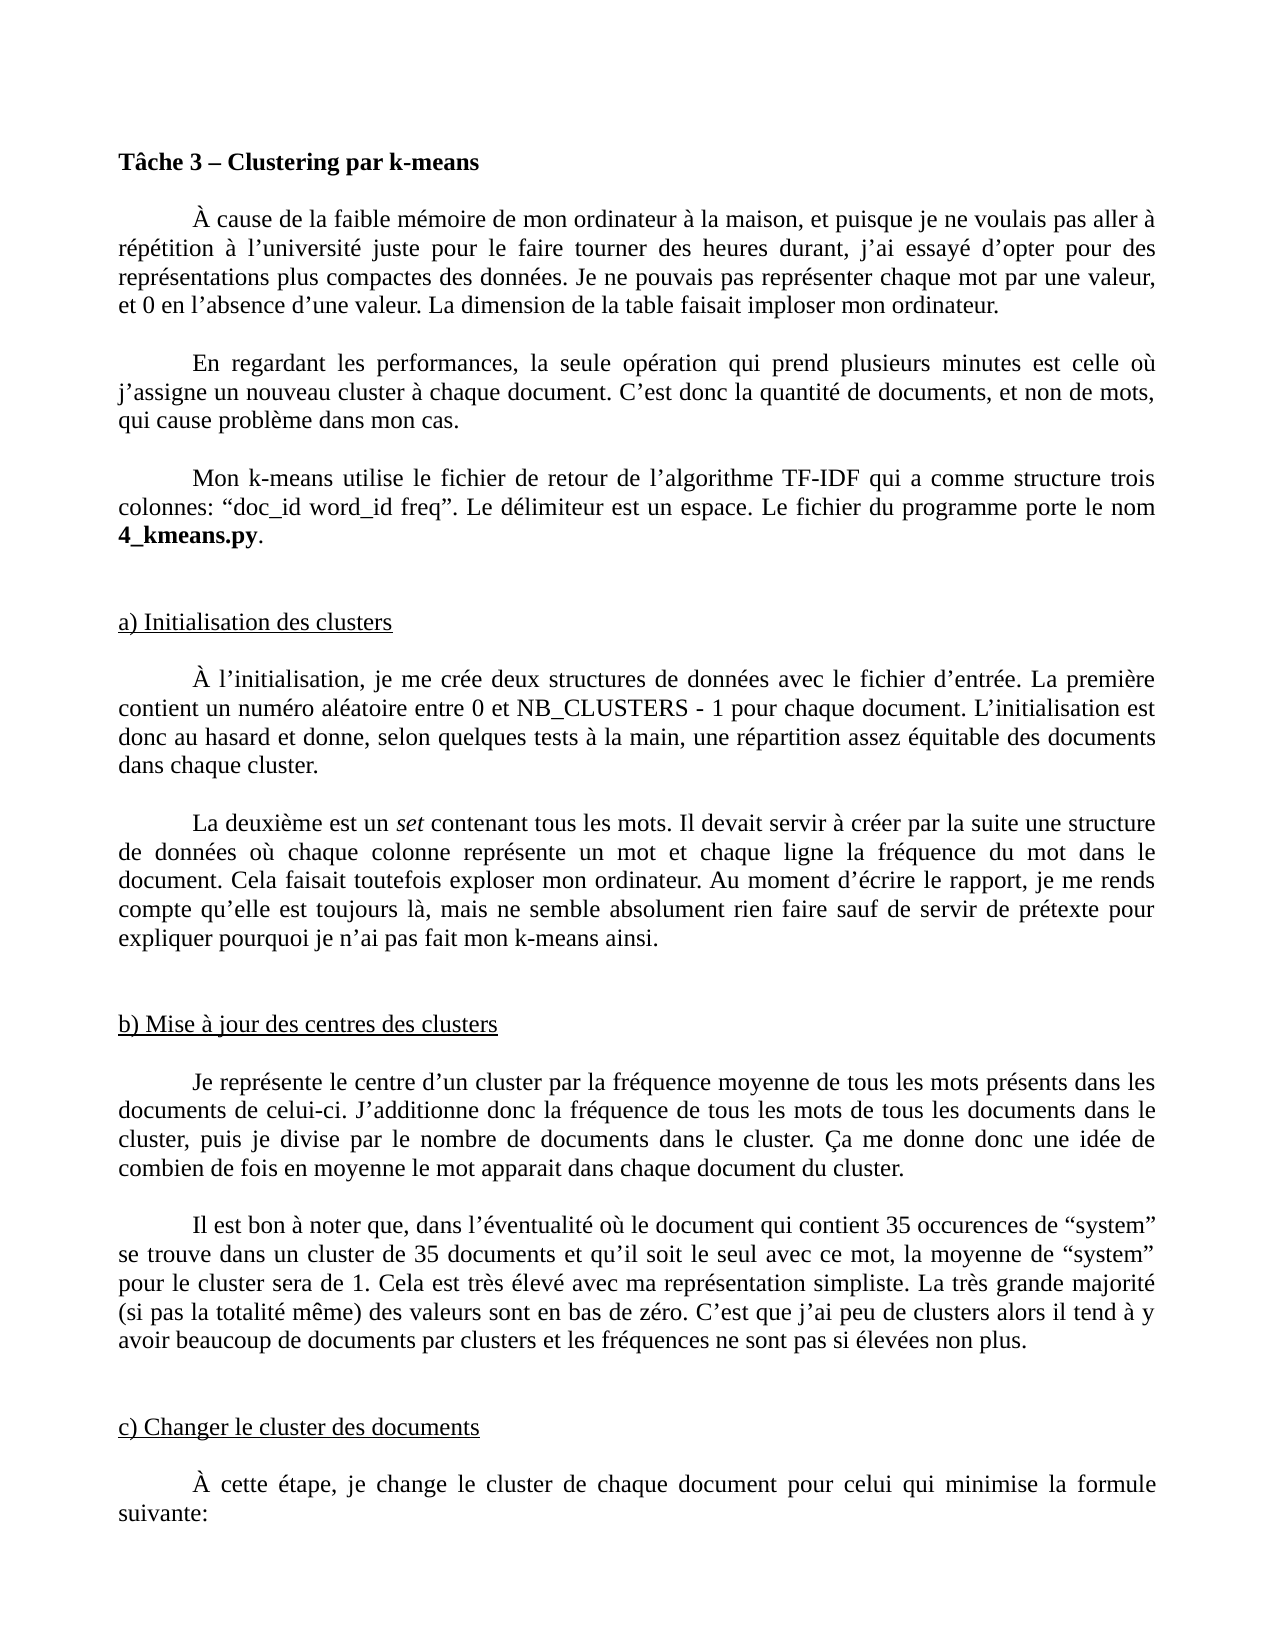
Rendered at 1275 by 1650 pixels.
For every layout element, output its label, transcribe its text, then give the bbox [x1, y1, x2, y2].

text Mon k-means utilise le fichier de retour de l’algorithme TF-IDF qui a comme structure trois colonnes: “doc_id word_id freq”. Le délimiteur est un espace. Le fichier du programme porte le nom 4_kmeans.py. [118, 463, 1157, 549]
text En regardant les performances, la seule opération qui prend plusieurs minutes est celle où j’assigne un nouveau cluster à chaque document. C’est donc la quantité de documents, et non de mots, qui cause problème dans mon cas. [118, 348, 1157, 434]
text Tâche 3 – Clustering par k-means [118, 147, 1157, 176]
text Il est bon à noter que, dans l’éventualité où le document qui contient 35 occurences de “system” se trouve dans un cluster de 35 documents et qu’il soit le seul avec ce mot, la moyenne de “system” pour le cluster sera de 1. Cela est très élevé avec ma représentation simpliste. La très grande majorité (si pas la totalité même) des valeurs sont en bas de zéro. C’est que j’ai peu de clusters alors il tend à y avoir beaucoup de documents par clusters et les fréquences ne sont pas si élevées non plus. [118, 1211, 1157, 1354]
text a) Initialisation des clusters [118, 607, 1157, 636]
text b) Mise à jour des centres des clusters [118, 1009, 1157, 1038]
text c) Changer le cluster des documents [118, 1412, 1157, 1441]
text À cette étape, je change le cluster de chaque document pour celui qui minimise la formule suivante: [118, 1469, 1157, 1527]
text Je représente le centre d’un cluster par la fréquence moyenne de tous les mots présents dans les documents de celui-ci. J’additionne donc la fréquence de tous les mots de tous les documents dans le cluster, puis je divise par le nombre de documents dans le cluster. Ça me donne donc une idée de combien de fois en moyenne le mot apparait dans chaque document du cluster. [118, 1067, 1157, 1182]
text À l’initialisation, je me crée deux structures de données avec le fichier d’entrée. La première contient un numéro aléatoire entre 0 et NB_CLUSTERS - 1 pour chaque document. L’initialisation est donc au hasard et donne, selon quelques tests à la main, une répartition assez équitable des documents dans chaque cluster. [118, 664, 1157, 779]
text La deuxième est un set contenant tous les mots. Il devait servir à créer par la suite une structure de données où chaque colonne représente un mot et chaque ligne la fréquence du mot dans le document. Cela faisait toutefois exploser mon ordinateur. Au moment d’écrire le rapport, je me rends compte qu’elle est toujours là, mais ne semble absolument rien faire sauf de servir de prétexte pour expliquer pourquoi je n’ai pas fait mon k-means ainsi. [118, 808, 1157, 952]
text À cause de la faible mémoire de mon ordinateur à la maison, et puisque je ne voulais pas aller à répétition à l’université juste pour le faire tourner des heures durant, j’ai essayé d’opter pour des représentations plus compactes des données. Je ne pouvais pas représenter chaque mot par une valeur, et 0 en l’absence d’une valeur. La dimension de la table faisait imploser mon ordinateur. [118, 204, 1157, 319]
